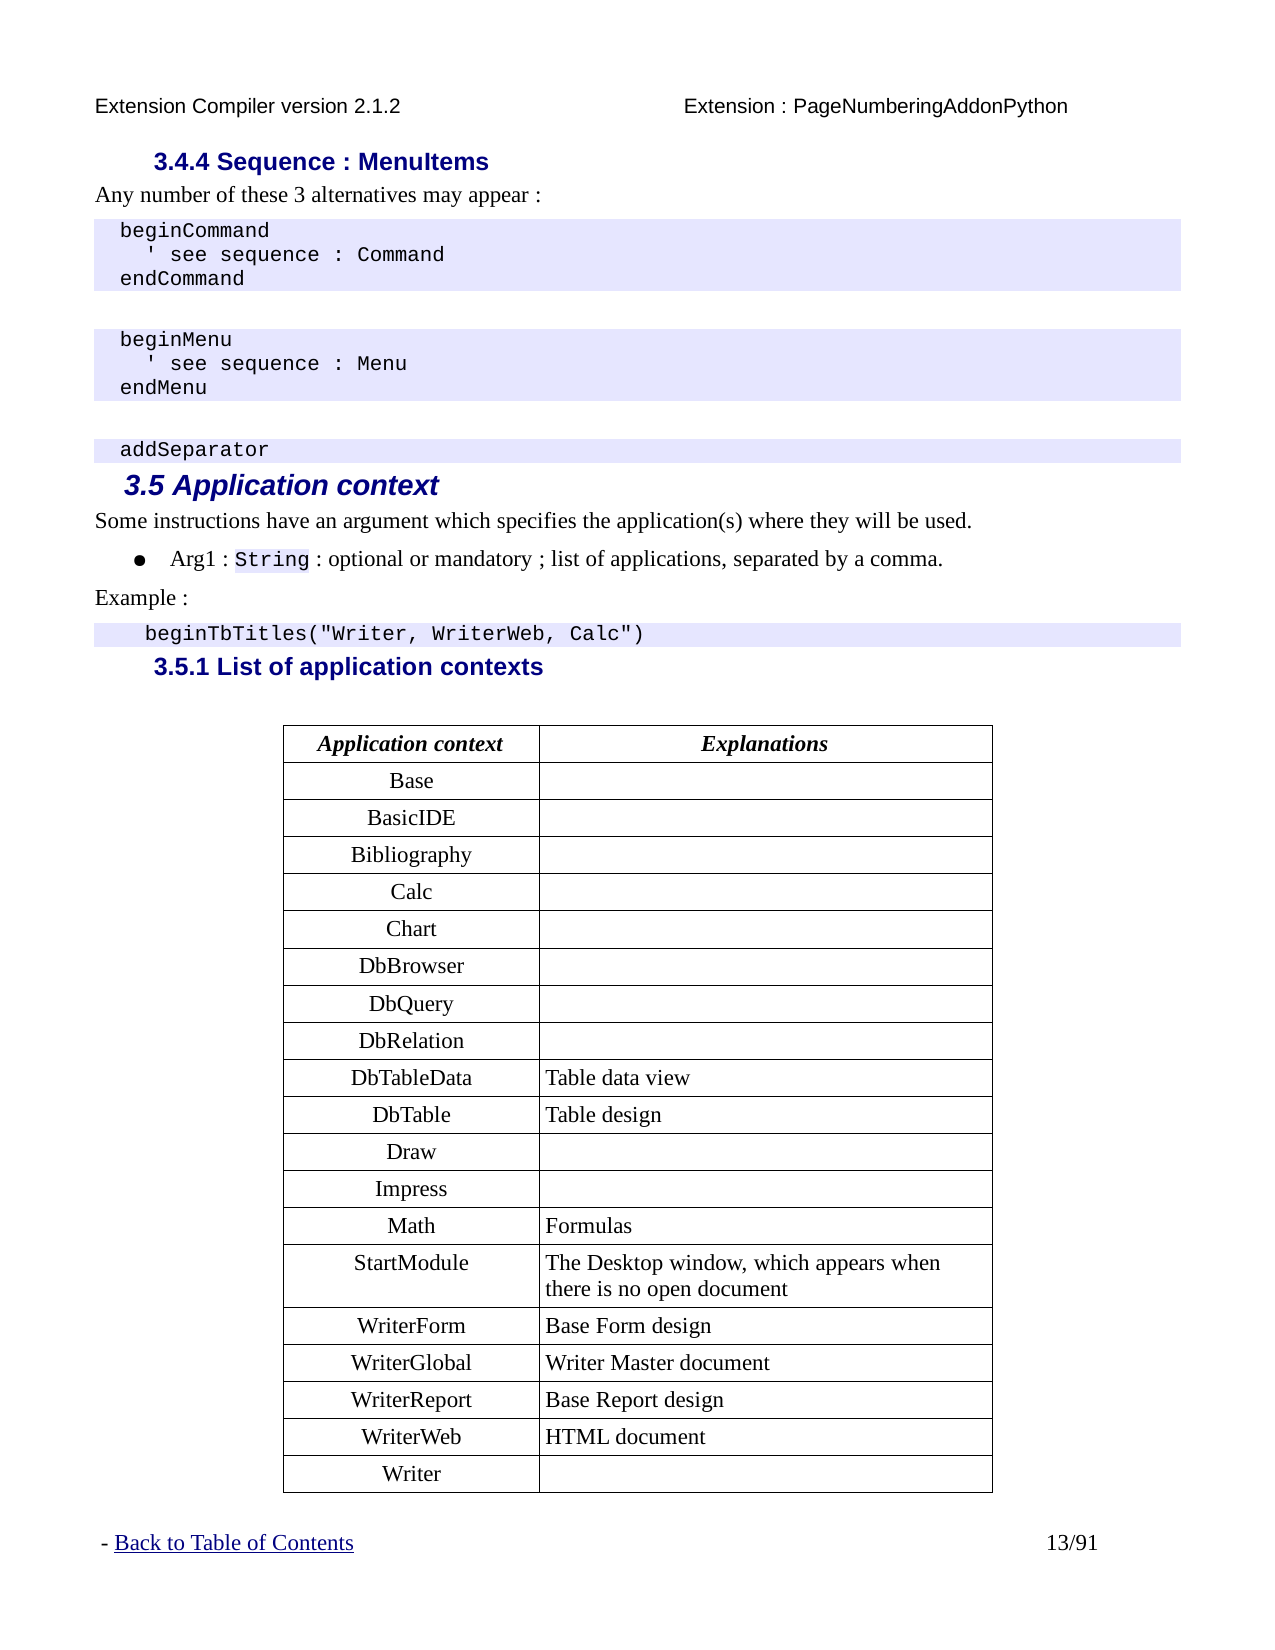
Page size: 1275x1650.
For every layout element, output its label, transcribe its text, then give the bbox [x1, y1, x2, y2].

table_cell DbTableData [284, 1060, 539, 1096]
table_cell DbRelation [284, 1023, 539, 1059]
table_cell BasicIDE [284, 800, 539, 836]
table_cell The Desktop window, which appears when there is no open document [540, 1245, 992, 1307]
table_cell [540, 911, 992, 947]
table_cell [540, 837, 992, 873]
text beginCommand [94, 219, 1181, 243]
table_cell WriterReport [284, 1382, 539, 1418]
text Example : [94, 585, 1181, 611]
table_cell Bibliography [284, 837, 539, 873]
table_cell Base [284, 763, 539, 799]
table_header Application context [284, 726, 539, 762]
table_cell Calc [284, 874, 539, 910]
table_cell WriterWeb [284, 1419, 539, 1455]
table_cell Table data view [540, 1060, 992, 1096]
table_cell [540, 1023, 992, 1059]
text Some instructions have an argument which specifies the application(s) where they will be used. [94, 508, 1181, 533]
list Arg1 : String : optional or mandatory ; list of applications, separated by a comma. [132, 546, 1181, 573]
subtitle List of application contexts [153, 653, 1181, 681]
subtitle Sequence : MenuItems [153, 147, 1181, 176]
table_cell HTML document [540, 1419, 992, 1455]
table_cell [540, 949, 992, 984]
table_cell Base Form design [540, 1308, 992, 1344]
text ' see sequence : Menu [94, 353, 1181, 377]
table_cell Writer Master document [540, 1345, 992, 1381]
table_cell Impress [284, 1171, 539, 1207]
table_cell Table design [540, 1097, 992, 1133]
table_cell DbBrowser [284, 949, 539, 984]
table_cell Math [284, 1208, 539, 1244]
table_cell DbTable [284, 1097, 539, 1133]
table_cell [540, 986, 992, 1022]
table_cell [540, 1134, 992, 1170]
table_header Explanations [540, 726, 992, 762]
text Any number of these 3 alternatives may appear : [94, 181, 1181, 207]
table_cell Chart [284, 911, 539, 947]
text addSeparator [94, 439, 1181, 463]
table_cell Draw [284, 1134, 539, 1170]
table_cell [540, 874, 992, 910]
table_cell [540, 1171, 992, 1207]
table_cell Base Report design [540, 1382, 992, 1418]
table_cell Formulas [540, 1208, 992, 1244]
text beginTbTitles("Writer, WriterWeb, Calc") [94, 623, 1181, 647]
table_cell Writer [284, 1456, 539, 1492]
text ' see sequence : Command [94, 243, 1181, 267]
text endMenu [94, 377, 1181, 401]
table_cell [540, 800, 992, 836]
text endCommand [94, 267, 1181, 291]
table_cell [540, 1456, 992, 1492]
table_cell [540, 763, 992, 799]
table_cell WriterForm [284, 1308, 539, 1344]
subtitle Application context [124, 469, 1181, 502]
table_cell StartModule [284, 1245, 539, 1307]
text beginMenu [94, 329, 1181, 353]
table_cell WriterGlobal [284, 1345, 539, 1381]
table_cell DbQuery [284, 986, 539, 1022]
